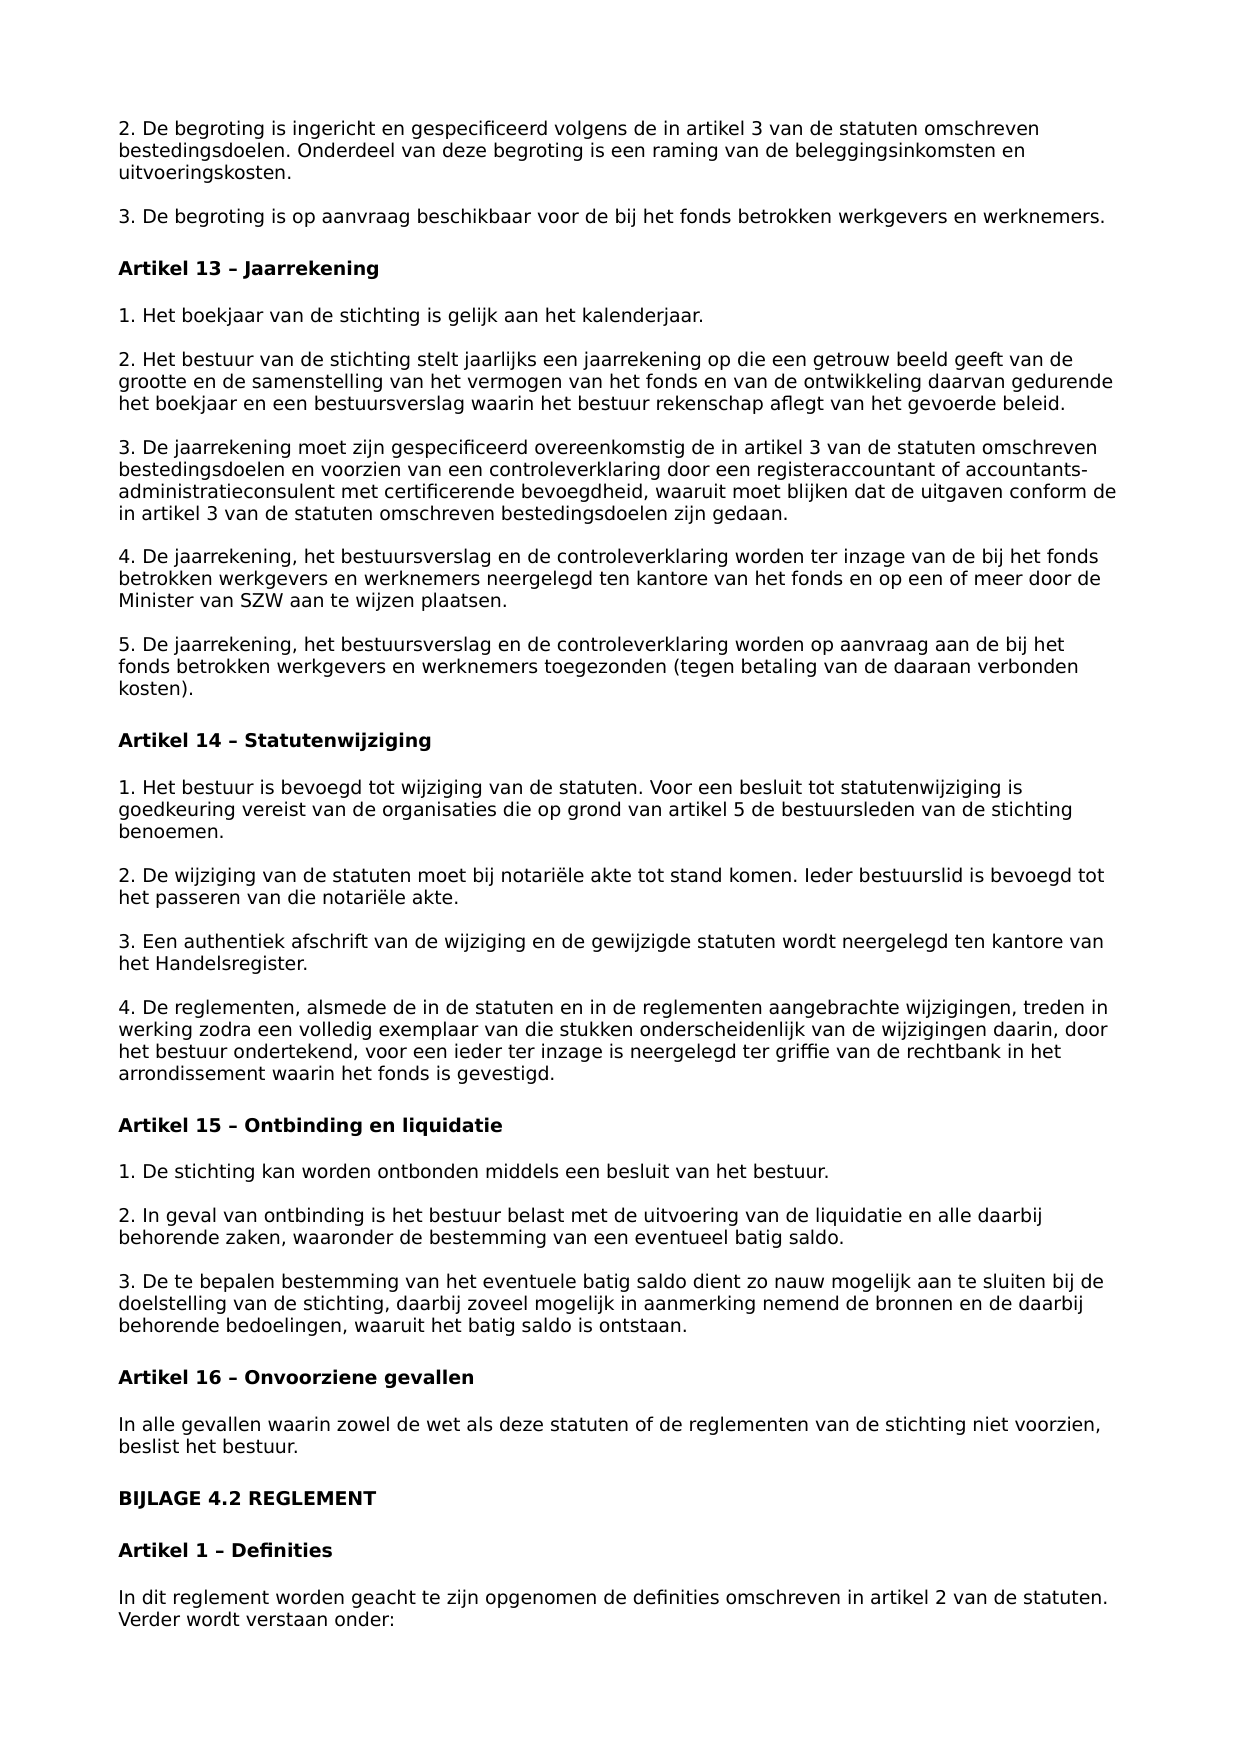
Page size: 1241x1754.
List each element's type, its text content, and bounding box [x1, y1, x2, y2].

text 2. Het bestuur van de stichting stelt jaarlijks een jaarrekening op die een getrouw beeld geeft van de grootte en de samenstelling van het vermogen van het fonds en van de ontwikkeling daarvan gedurende het boekjaar en een bestuursverslag waarin het bestuur rekenschap aflegt van het gevoerde beleid. [118, 349, 1122, 415]
text 1. Het boekjaar van de stichting is gelijk aan het kalenderjaar. [118, 305, 1122, 327]
subtitle Artikel 14 – Statutenwijziging [118, 730, 1122, 752]
text 4. De reglementen, alsmede de in de statuten en in de reglementen aangebrachte wijzigingen, treden in werking zodra een volledig exemplaar van die stukken onderscheidenlijk van de wijzigingen daarin, door het bestuur ondertekend, voor een ieder ter inzage is neergelegd ter griffie van de rechtbank in het arrondissement waarin het fonds is gevestigd. [118, 997, 1122, 1084]
subtitle Artikel 16 – Onvoorziene gevallen [118, 1367, 1122, 1389]
text 2. De begroting is ingericht en gespecificeerd volgens de in artikel 3 van de statuten omschreven bestedingsdoelen. Onderdeel van deze begroting is een raming van de beleggingsinkomsten en uitvoeringskosten. [118, 118, 1122, 184]
text 1. Het bestuur is bevoegd tot wijziging van de statuten. Voor een besluit tot statutenwijziging is goedkeuring vereist van de organisaties die op grond van artikel 5 de bestuursleden van de stichting benoemen. [118, 777, 1122, 843]
text 4. De jaarrekening, het bestuursverslag en de controleverklaring worden ter inzage van de bij het fonds betrokken werkgevers en werknemers neergelegd ten kantore van het fonds en op een of meer door de Minister van SZW aan te wijzen plaatsen. [118, 546, 1122, 612]
text 3. De jaarrekening moet zijn gespecificeerd overeenkomstig de in artikel 3 van de statuten omschreven bestedingsdoelen en voorzien van een controleverklaring door een registeraccountant of accountants-administratieconsulent met certificerende bevoegdheid, waaruit moet blijken dat de uitgaven conform de in artikel 3 van de statuten omschreven bestedingsdoelen zijn gedaan. [118, 437, 1122, 524]
text 3. De begroting is op aanvraag beschikbaar voor de bij het fonds betrokken werkgevers en werknemers. [118, 206, 1122, 228]
subtitle Artikel 15 – Ontbinding en liquidatie [118, 1114, 1122, 1136]
text 2. De wijziging van de statuten moet bij notariële akte tot stand komen. Ieder bestuurslid is bevoegd tot het passeren van die notariële akte. [118, 865, 1122, 909]
subtitle Artikel 13 – Jaarrekening [118, 258, 1122, 280]
text 2. In geval van ontbinding is het bestuur belast met de uitvoering van de liquidatie en alle daarbij behorende zaken, waaronder de bestemming van een eventueel batig saldo. [118, 1205, 1122, 1249]
text In dit reglement worden geacht te zijn opgenomen de definities omschreven in artikel 2 van de statuten. Verder wordt verstaan onder: [118, 1587, 1122, 1631]
text 5. De jaarrekening, het bestuursverslag en de controleverklaring worden op aanvraag aan de bij het fonds betrokken werkgevers en werknemers toegezonden (tegen betaling van de daaraan verbonden kosten). [118, 634, 1122, 700]
text 3. De te bepalen bestemming van het eventuele batig saldo dient zo nauw mogelijk aan te sluiten bij de doelstelling van de stichting, daarbij zoveel mogelijk in aanmerking nemend de bronnen en de daarbij behorende bedoelingen, waaruit het batig saldo is ontstaan. [118, 1271, 1122, 1337]
text 1. De stichting kan worden ontbonden middels een besluit van het bestuur. [118, 1161, 1122, 1183]
text In alle gevallen waarin zowel de wet als deze statuten of de reglementen van de stichting niet voorzien, beslist het bestuur. [118, 1414, 1122, 1458]
subtitle Artikel 1 – Definities [118, 1540, 1122, 1562]
text 3. Een authentiek afschrift van de wijziging en de gewijzigde statuten wordt neergelegd ten kantore van het Handelsregister. [118, 931, 1122, 975]
subtitle BIJLAGE 4.2 REGLEMENT [118, 1488, 1122, 1510]
